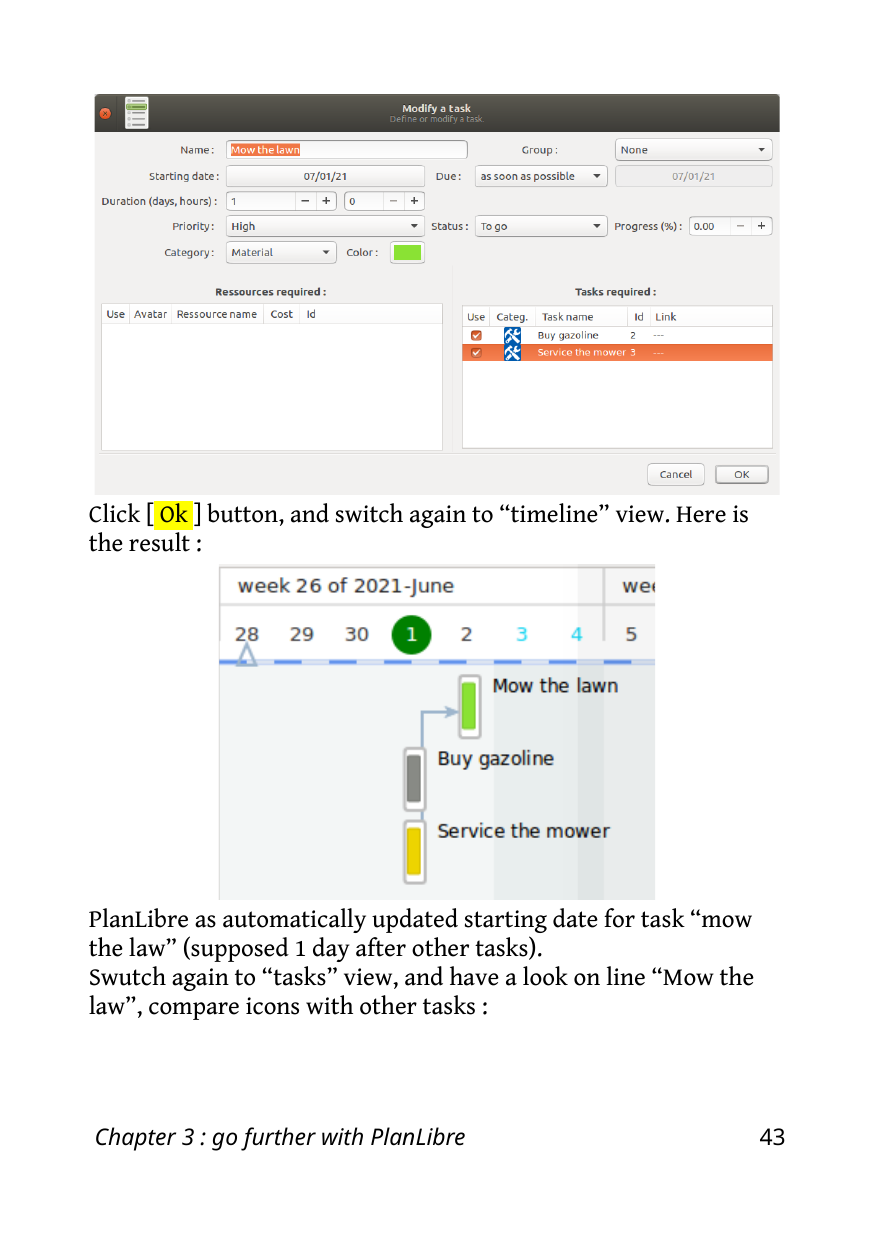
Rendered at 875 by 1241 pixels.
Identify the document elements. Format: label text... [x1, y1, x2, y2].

picture [218, 564, 656, 900]
text Click [ Ok ] button, and switch again to “timeline” view. Here is the result : [88, 495, 786, 559]
text Swutch again to “tasks” view, and have a look on line “Mow the law”, compare icons with other tasks : [88, 963, 786, 1021]
picture [94, 94, 780, 495]
text PlanLibre as automatically updated starting date for task “mow the law” (supposed 1 day after other tasks). [88, 906, 786, 963]
